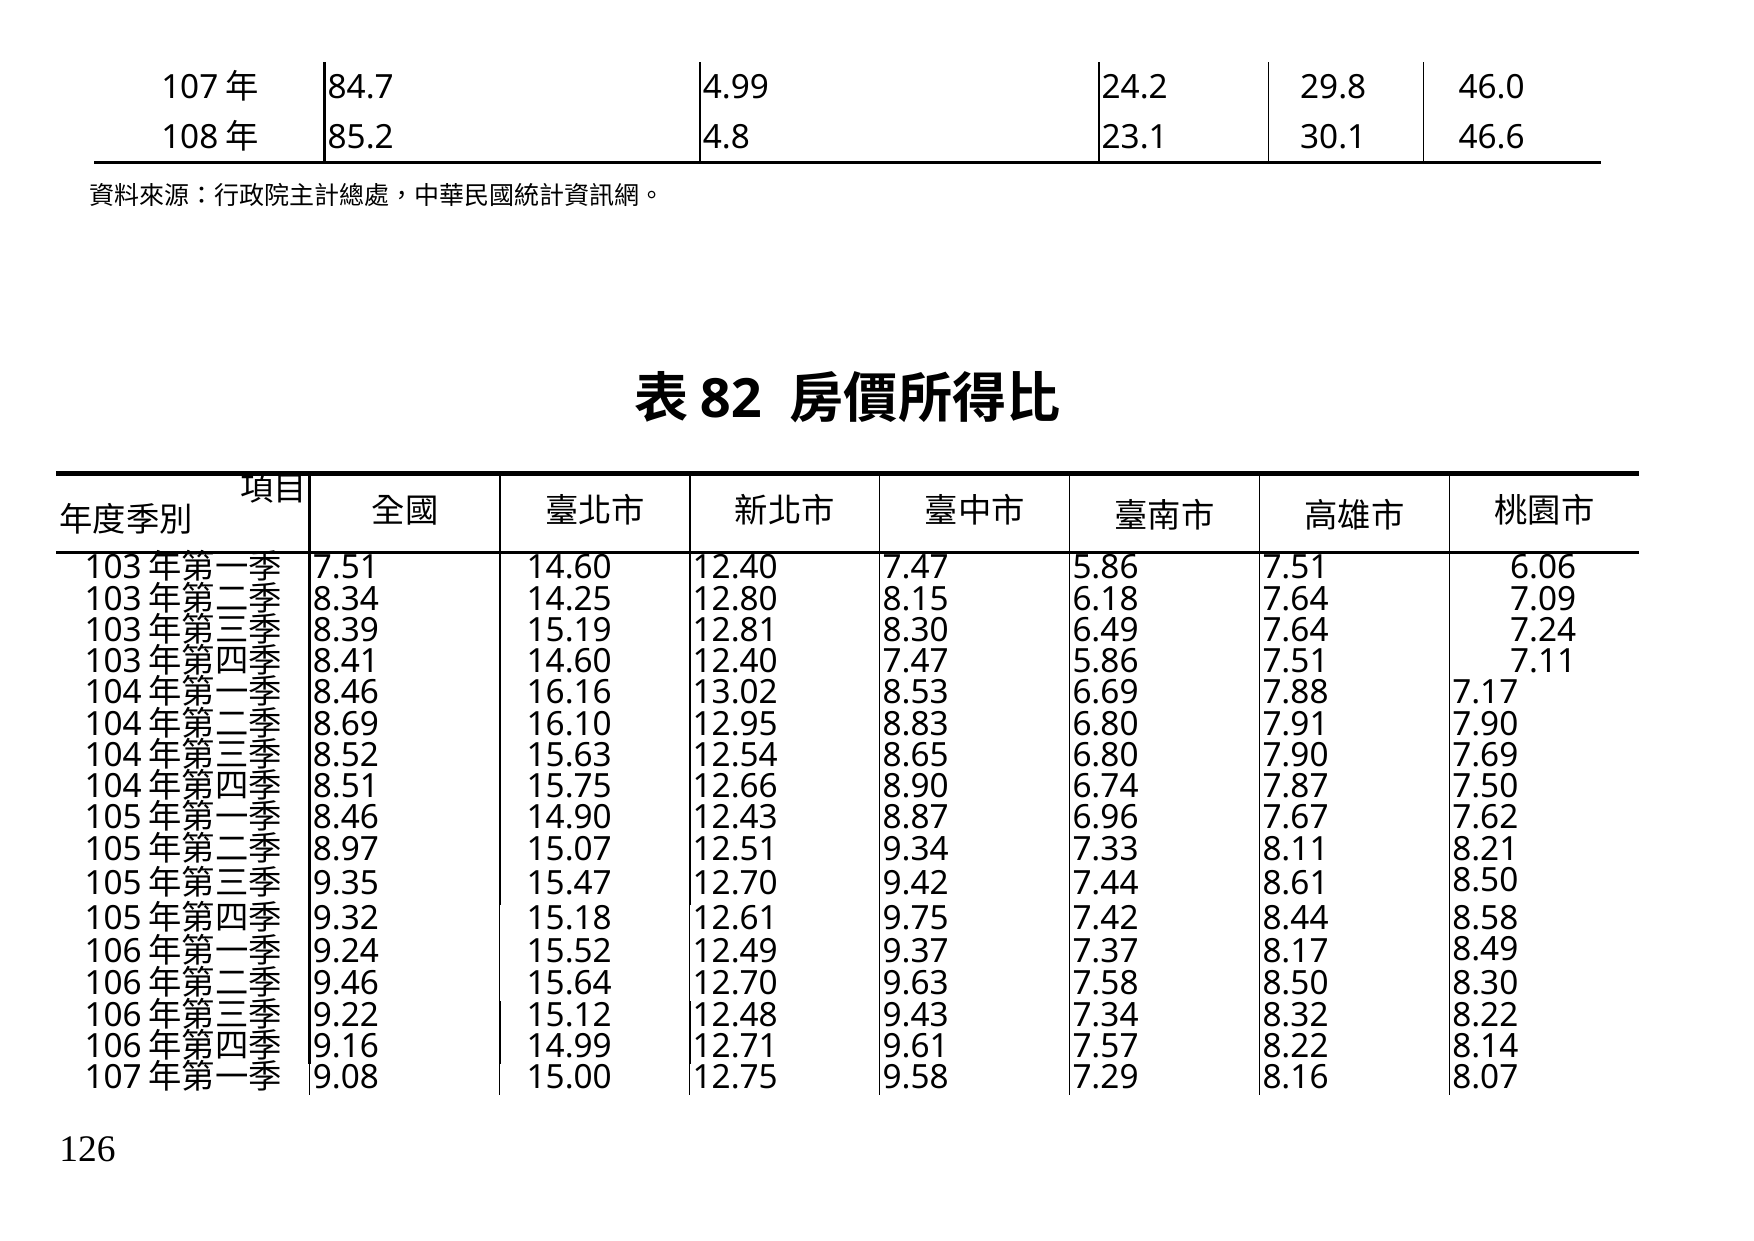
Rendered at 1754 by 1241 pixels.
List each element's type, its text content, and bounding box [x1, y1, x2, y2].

table_cell 8.30 [880, 616, 1069, 647]
table_cell 8.34 [311, 585, 499, 616]
table_cell 105年第三季 [56, 866, 308, 904]
table_cell 5.86 [1070, 554, 1259, 585]
table_cell 9.42 [880, 866, 1069, 904]
table_cell 7.58 [1070, 970, 1259, 1001]
table_cell 12.70 [690, 970, 879, 1001]
table_cell 12.43 [691, 804, 879, 835]
table_cell 8.46 8.69 8.52 [311, 679, 499, 772]
table_cell 8.21 [1450, 835, 1639, 866]
table_cell 7.51 [1260, 648, 1449, 679]
table_header 臺中市 [880, 476, 1069, 551]
table_cell 8.50 [1260, 970, 1449, 1001]
table_cell 8.49 [1450, 936, 1639, 970]
table_cell 7.51 [311, 554, 499, 585]
table_cell 7.64 [1260, 616, 1449, 647]
table_cell 7.33 [1070, 835, 1259, 866]
table_cell 108年 [94, 108, 323, 161]
table_cell 103年第四季 [56, 648, 308, 679]
table_header 項目 年度季別 [56, 476, 308, 551]
table_cell 16.16 16.10 15.63 [501, 679, 689, 772]
table_cell 106年第二季 [56, 970, 308, 1001]
table_cell 7.47 [880, 648, 1069, 679]
table_cell 8.44 [1260, 905, 1449, 936]
table_cell 12.80 [691, 585, 879, 616]
table_cell 15.18 [500, 905, 689, 936]
table_cell 7.67 [1260, 804, 1449, 835]
table_cell 12.70 [691, 866, 879, 904]
table_cell 7.42 [1070, 905, 1259, 936]
table_cell 9.58 [880, 1064, 1069, 1095]
table_cell 8.30 [1450, 970, 1639, 1001]
table_cell 12.51 [691, 835, 879, 866]
subtitle 表82 房價所得比 [59, 337, 1636, 450]
table_header 新北市 [691, 476, 879, 551]
table_cell 8.17 [1260, 936, 1449, 970]
table_cell 12.61 [690, 905, 879, 936]
table_cell 105年第二季 [56, 835, 308, 866]
table_cell 103年第三季 [56, 616, 308, 647]
table_cell 46.6 [1424, 108, 1601, 161]
table_cell 9.08 [310, 1064, 499, 1095]
table_cell 12.81 [691, 616, 879, 647]
table_cell 15.75 [501, 773, 689, 804]
table_cell 107年第一季 [56, 1064, 309, 1095]
table_cell 5.86 [1070, 648, 1259, 679]
table_cell 14.90 [501, 804, 689, 835]
table_cell 7.24 [1450, 616, 1639, 647]
table_cell 15.00 [500, 1064, 689, 1095]
table_cell 8.50 [1450, 866, 1639, 904]
table_cell 15.07 [501, 835, 689, 866]
table_cell 9.22 9.16 [311, 1001, 499, 1063]
table_cell 15.12 14.99 [501, 1001, 689, 1063]
table_cell 85.2 [326, 108, 699, 161]
table_cell 7.44 [1070, 866, 1259, 904]
table_cell 7.87 [1260, 773, 1449, 804]
table_cell 9.43 9.61 [880, 1001, 1069, 1063]
table_cell 9.35 [311, 866, 499, 904]
table_cell 9.46 [311, 970, 499, 1001]
table_cell 13.02 12.95 12.54 [691, 679, 879, 772]
table_cell 9.32 [311, 905, 499, 936]
table_header 高雄市 [1260, 476, 1449, 551]
table_cell 12.40 [691, 648, 879, 679]
table_cell 15.19 [501, 616, 689, 647]
table_cell 14.60 [501, 648, 689, 679]
table_cell 105年第四季 [56, 905, 308, 936]
table_cell 7.88 7.91 7.90 [1260, 679, 1449, 772]
table_cell 14.25 [501, 585, 689, 616]
table_cell 84.7 [326, 62, 699, 108]
table_cell 8.53 8.83 8.65 [880, 679, 1069, 772]
table_cell 8.51 [311, 773, 499, 804]
table_cell 8.07 [1450, 1064, 1639, 1095]
table_cell 8.15 [880, 585, 1069, 616]
table_header 臺南市 [1070, 476, 1259, 551]
table_cell 8.22 8.14 [1450, 1001, 1639, 1063]
table_cell 106年第三季 106年第四季 [56, 1001, 308, 1063]
table_cell 4.99 [701, 62, 1098, 108]
table_cell 14.60 [501, 554, 689, 585]
table_cell 7.62 [1450, 804, 1639, 835]
table_cell 7.37 [1070, 936, 1259, 970]
table_header 臺北市 [501, 476, 689, 551]
table_cell 7.11 [1450, 648, 1639, 679]
table_cell 7.34 7.57 [1070, 1001, 1259, 1063]
table_cell 104年第一季 104年第二季 104年第三季 [56, 679, 308, 772]
table_cell 6.06 [1450, 554, 1639, 585]
table_cell 15.52 [500, 936, 689, 970]
table_cell 7.64 [1260, 585, 1449, 616]
table_cell 12.66 [691, 773, 879, 804]
table_cell 8.16 [1260, 1064, 1449, 1095]
table_cell 8.39 [311, 616, 499, 647]
table_cell 8.90 [880, 773, 1069, 804]
table_cell 103年第一季 [56, 554, 308, 585]
table_cell 8.32 8.22 [1260, 1001, 1449, 1063]
table_cell 24.2 [1100, 62, 1268, 108]
table_cell 12.75 [690, 1064, 879, 1095]
table_cell 7.50 [1450, 773, 1639, 804]
table_cell 7.29 [1070, 1064, 1259, 1095]
table_cell 105年第一季 [56, 804, 308, 835]
table_cell 4.8 [701, 108, 1098, 161]
table_cell 12.48 12.71 [691, 1001, 879, 1063]
table_cell 7.17 7.90 7.69 [1450, 679, 1639, 772]
table_header 桃園市 [1450, 476, 1639, 551]
text 資料來源：行政院主計總處，中華民國統計資訊網。 [89, 175, 1551, 212]
table_cell 23.1 [1100, 108, 1268, 161]
table_cell 107年 [94, 62, 323, 108]
table_cell 29.8 [1269, 62, 1423, 108]
table_cell 12.49 [690, 936, 879, 970]
table_cell 7.51 [1260, 554, 1449, 585]
table_cell 104年第四季 [56, 773, 308, 804]
table_cell 9.24 [311, 936, 499, 970]
table_cell 30.1 [1269, 108, 1423, 161]
table_cell 8.41 [311, 648, 499, 679]
table_cell 106年第一季 [56, 936, 308, 970]
table_header 全國 [311, 476, 499, 551]
table_cell 7.47 [880, 554, 1069, 585]
table_cell 8.46 [311, 804, 499, 835]
table_cell 103年第二季 [56, 585, 308, 616]
table_cell 8.61 [1260, 866, 1449, 904]
table_cell 6.96 [1070, 804, 1259, 835]
table_cell 15.64 [500, 970, 689, 1001]
table_cell 6.69 6.80 6.80 [1070, 679, 1259, 772]
table_cell 8.11 [1260, 835, 1449, 866]
table_cell 9.34 [880, 835, 1069, 866]
table_cell 9.63 [880, 970, 1069, 1001]
table_cell 8.58 [1450, 905, 1639, 936]
table_cell 12.40 [691, 554, 879, 585]
table_cell 6.74 [1070, 773, 1259, 804]
table_cell 7.09 [1450, 585, 1639, 616]
table_cell 8.87 [880, 804, 1069, 835]
table_cell 6.49 [1070, 616, 1259, 647]
table_cell 15.47 [501, 866, 689, 904]
table_cell 6.18 [1070, 585, 1259, 616]
table_cell 8.97 [311, 835, 499, 866]
table_cell 9.75 [880, 905, 1069, 936]
table_cell 46.0 [1424, 62, 1601, 108]
table_cell 9.37 [880, 936, 1069, 970]
